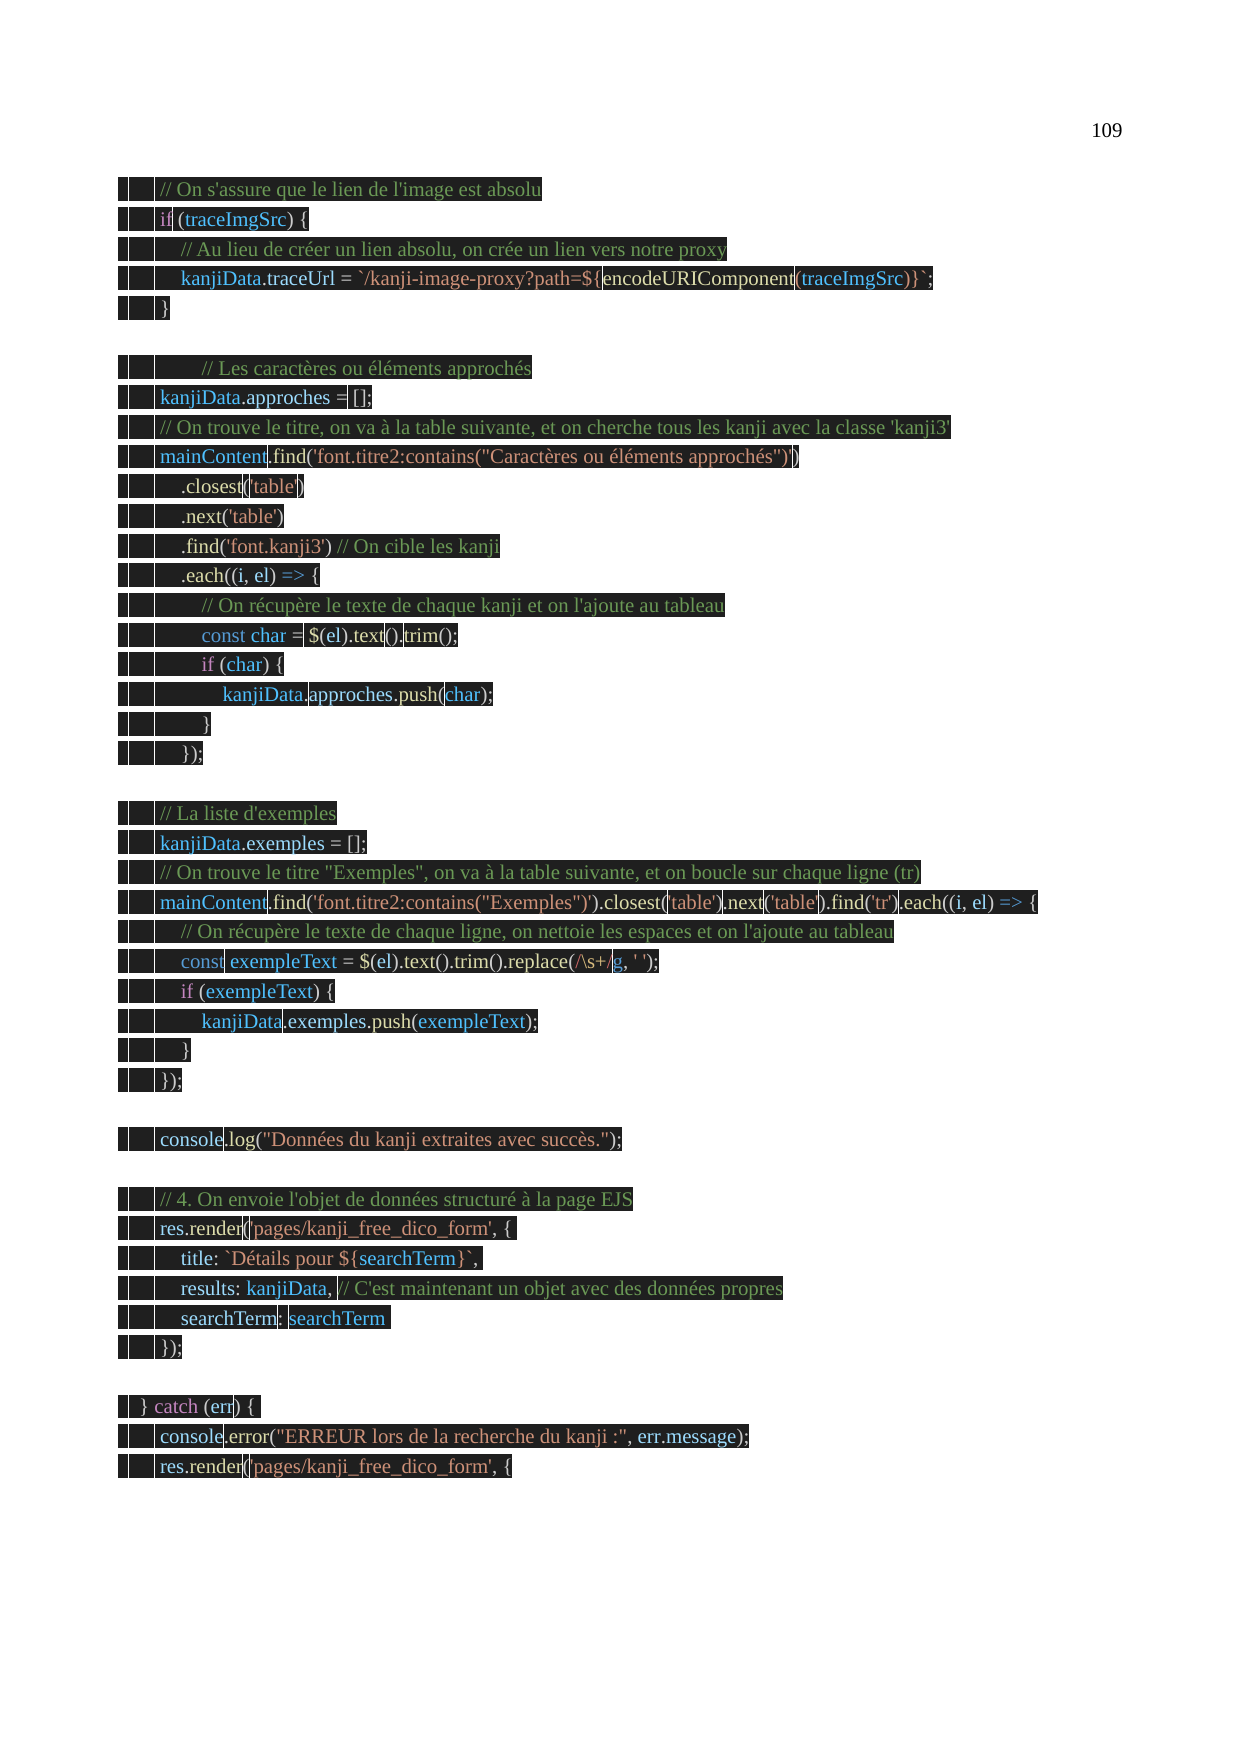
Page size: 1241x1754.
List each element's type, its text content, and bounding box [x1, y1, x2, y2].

text if (exempleText) { [118, 973, 1122, 1003]
text if (traceImgSrc) { [118, 201, 1122, 231]
text kanjiData.exemples = []; [118, 825, 1122, 854]
text const exempleText = $(el).text().trim().replace(/\s+/g, ' '); [118, 943, 1122, 973]
text // La liste d'exemples [118, 795, 1122, 825]
text .each((i, el) => { [118, 558, 1122, 587]
text kanjiData.approches.push(char); [118, 676, 1122, 706]
text // 4. On envoie l'objet de données structuré à la page EJS [118, 1181, 1122, 1211]
text // On récupère le texte de chaque kanji et on l'ajoute au tableau [118, 587, 1122, 617]
text .next('table') [118, 498, 1122, 528]
text if (char) { [118, 647, 1122, 676]
text results: kanjiData, // C'est maintenant un objet avec des données propres [118, 1270, 1122, 1300]
text searchTerm: searchTerm [118, 1300, 1122, 1329]
text // Les caractères ou éléments approchés [118, 350, 1122, 379]
text // On s'assure que le lien de l'image est absolu [118, 172, 1122, 201]
text .closest('table') [118, 468, 1122, 498]
text console.error("ERREUR lors de la recherche du kanji :", err.message); [118, 1418, 1122, 1448]
text // Au lieu de créer un lien absolu, on crée un lien vers notre proxy [118, 231, 1122, 261]
text } [118, 706, 1122, 736]
text }); [118, 736, 1122, 765]
text } catch (err) { [118, 1389, 1122, 1418]
text }); [118, 1062, 1122, 1092]
text }); [118, 1329, 1122, 1359]
text res.render('pages/kanji_free_dico_form', { [118, 1211, 1122, 1240]
text title: `Détails pour ${searchTerm}`, [118, 1240, 1122, 1270]
text kanjiData.exemples.push(exempleText); [118, 1003, 1122, 1033]
text // On récupère le texte de chaque ligne, on nettoie les espaces et on l'ajoute au tableau [118, 914, 1122, 943]
text // On trouve le titre, on va à la table suivante, et on cherche tous les kanji avec la classe 'kanji3' [118, 409, 1122, 439]
text // On trouve le titre "Exemples", on va à la table suivante, et on boucle sur chaque ligne (tr) [118, 854, 1122, 884]
text kanjiData.approches = []; [118, 379, 1122, 409]
text mainContent.find('font.titre2:contains("Caractères ou éléments approchés")') [118, 439, 1122, 468]
text mainContent.find('font.titre2:contains("Exemples")').closest('table').next('table').find('tr').each((i, el) => { [118, 884, 1122, 914]
text res.render('pages/kanji_free_dico_form', { [118, 1448, 1122, 1478]
text kanjiData.traceUrl = `/kanji-image-proxy?path=${encodeURIComponent(traceImgSrc)}`; [118, 261, 1122, 290]
text } [118, 290, 1122, 320]
text } [118, 1033, 1122, 1062]
text console.log("Données du kanji extraites avec succès."); [118, 1122, 1122, 1151]
text .find('font.kanji3') // On cible les kanji [118, 528, 1122, 558]
text const char = $(el).text().trim(); [118, 617, 1122, 647]
